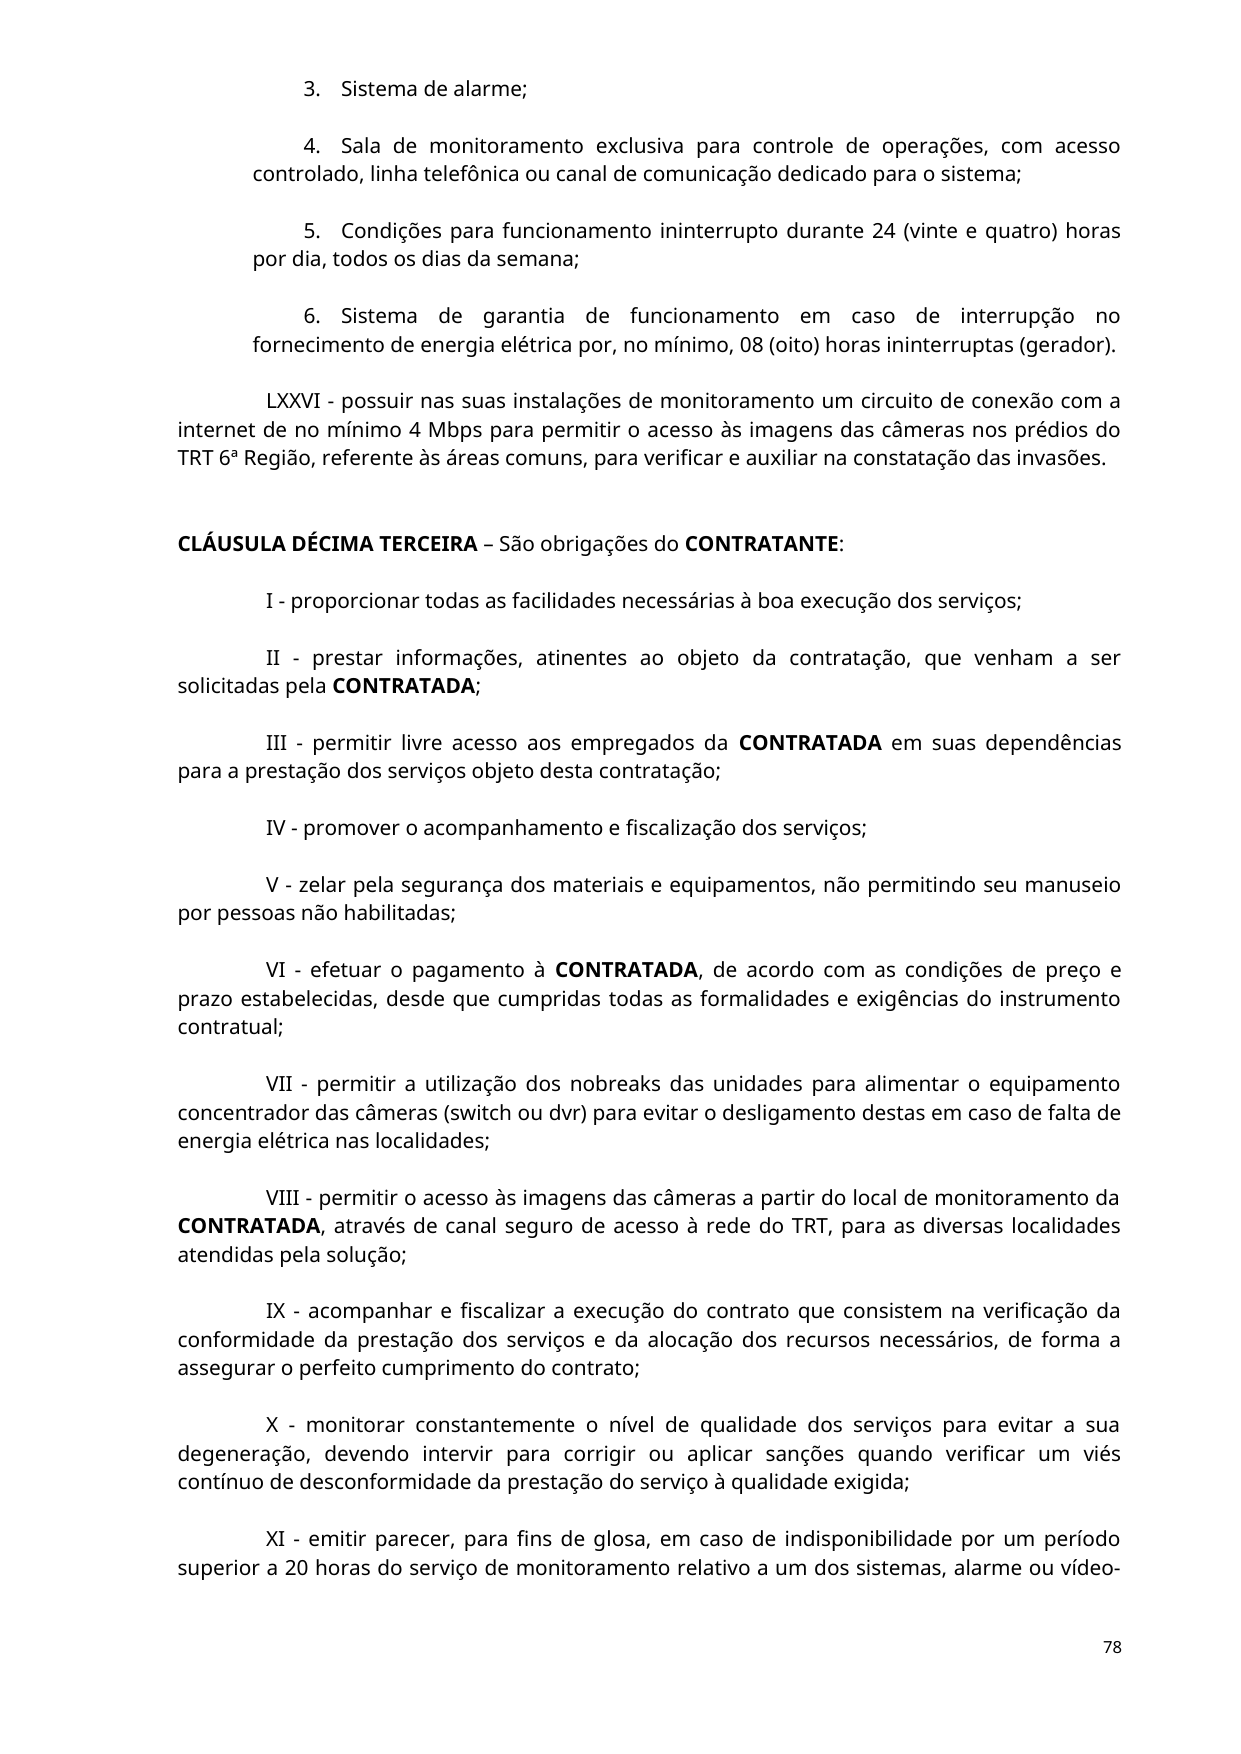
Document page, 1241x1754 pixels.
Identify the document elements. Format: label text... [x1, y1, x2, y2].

text III - permitir livre acesso aos empregados da CONTRATADA em suas dependências para a prestação dos serviços objeto desta contratação; [177, 728, 1122, 785]
text LXXVI - possuir nas suas instalações de monitoramento um circuito de conexão com a internet de no mínimo 4 Mbps para permitir o acesso às imagens das câmeras nos prédios do TRT 6ª Região, referente às áreas comuns, para verificar e auxiliar na constatação das invasões. [177, 387, 1122, 472]
text I - proporcionar todas as facilidades necessárias à boa execução dos serviços; [177, 586, 1122, 614]
list Sistema de alarme; [215, 74, 1122, 102]
list Condições para funcionamento ininterrupto durante 24 (vinte e quatro) horas por dia, todos os dias da semana; [215, 216, 1122, 273]
text II - prestar informações, atinentes ao objeto da contratação, que venham a ser solicitadas pela CONTRATADA; [177, 643, 1122, 699]
text XI - emitir parecer, para fins de glosa, em caso de indisponibilidade por um período superior a 20 horas do serviço de monitoramento relativo a um dos sistemas, alarme ou vídeo- [177, 1524, 1122, 1581]
text VII - permitir a utilização dos nobreaks das unidades para alimentar o equipamento concentrador das câmeras (switch ou dvr) para evitar o desligamento destas em caso de falta de energia elétrica nas localidades; [177, 1069, 1122, 1154]
text V - zelar pela segurança dos materiais e equipamentos, não permitindo seu manuseio por pessoas não habilitadas; [177, 870, 1122, 927]
text IX - acompanhar e fiscalizar a execução do contrato que consistem na verificação da conformidade da prestação dos serviços e da alocação dos recursos necessários, de forma a assegurar o perfeito cumprimento do contrato; [177, 1297, 1122, 1382]
list Sistema de garantia de funcionamento em caso de interrupção no fornecimento de energia elétrica por, no mínimo, 08 (oito) horas ininterruptas (gerador). [215, 301, 1122, 358]
text VI - efetuar o pagamento à CONTRATADA, de acordo com as condições de preço e prazo estabelecidas, desde que cumpridas todas as formalidades e exigências do instrumento contratual; [177, 955, 1122, 1041]
text IV - promover o acompanhamento e fiscalização dos serviços; [177, 813, 1122, 842]
text VIII - permitir o acesso às imagens das câmeras a partir do local de monitoramento da CONTRATADA, através de canal seguro de acesso à rede do TRT, para as diversas localidades atendidas pela solução; [177, 1183, 1122, 1268]
list Sala de monitoramento exclusiva para controle de operações, com acesso controlado, linha telefônica ou canal de comunicação dedicado para o sistema; [215, 131, 1122, 188]
text CLÁUSULA DÉCIMA TERCEIRA – São obrigações do CONTRATANTE: [177, 529, 1122, 557]
text X - monitorar constantemente o nível de qualidade dos serviços para evitar a sua degeneração, devendo intervir para corrigir ou aplicar sanções quando verificar um viés contínuo de desconformidade da prestação do serviço à qualidade exigida; [177, 1410, 1122, 1496]
